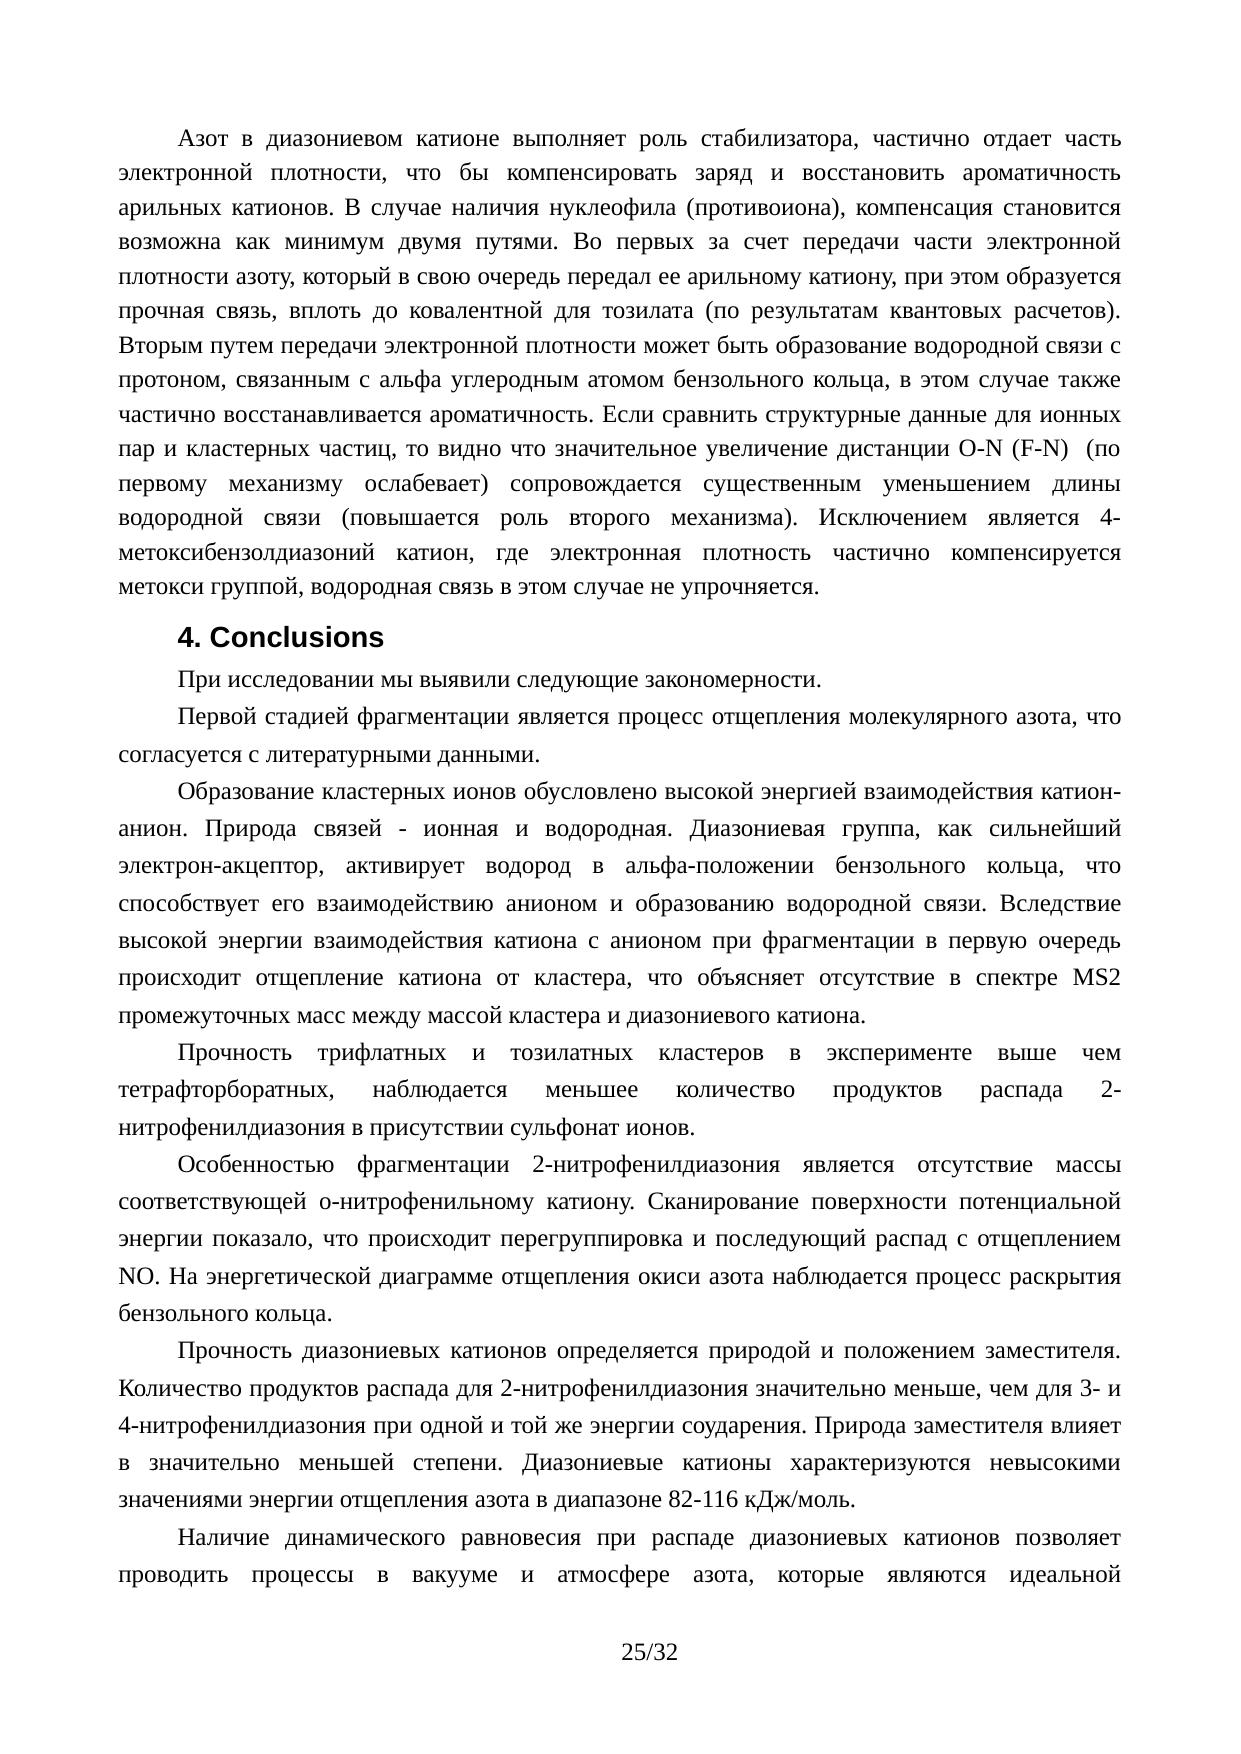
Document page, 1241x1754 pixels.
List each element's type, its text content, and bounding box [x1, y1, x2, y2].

list Первой стадией фрагментации является процесс отщепления молекулярного азота, что согласуется с литературными данными. [118, 701, 1122, 767]
list Прочность диазониевых катионов определяется природой и положением заместителя. Количество продуктов распада для 2-нитрофенилдиазония значительно меньше, чем для 3- и 4-нитрофенилдиазония при одной и той же энергии соударения. Природа заместителя влияет в значительно меньшей степени. Диазониевые катионы характеризуются невысокими значениями энергии отщепления азота в диапазоне 82-116 кДж/моль. [118, 1335, 1122, 1513]
list При исследовании мы выявили следующие закономерности. [118, 664, 1122, 693]
list Образование кластерных ионов обусловлено высокой энергией взаимодействия катион-анион. Природа связей - ионная и водородная. Диазониевая группа, как сильнейший электрон-акцептор, активирует водород в альфа-положении бензольного кольца, что способствует его взаимодействию анионом и образованию водородной связи. Вследствие высокой энергии взаимодействия катиона с анионом при фрагментации в первую очередь происходит отщепление катиона от кластера, что объясняет отсутствие в спектре MS2 промежуточных масс между массой кластера и диазониевого катиона. [118, 776, 1122, 1028]
subtitle 4. Conclusions [118, 621, 1122, 654]
text Азот в диазониевом катионе выполняет роль стабилизатора, частично отдает часть электронной плотности, что бы компенсировать заряд и восстановить ароматичность арильных катионов. В случае наличия нуклеофила (противоиона), компенсация становится возможна как минимум двумя путями. Во первых за счет передачи части электронной плотности азоту, который в свою очередь передал ее арильному катиону, при этом образуется прочная связь, вплоть до ковалентной для тозилата (по результатам квантовых расчетов). Вторым путем передачи электронной плотности может быть образование водородной связи с протоном, связанным с альфа углеродным атомом бензольного кольца, в этом случае также частично восстанавливается ароматичность. Если сравнить структурные данные для ионных пар и кластерных частиц, то видно что значительное увеличение дистанции O-N (F-N) (по первому механизму ослабевает) сопровождается существенным уменьшением длины водородной связи (повышается роль второго механизма). Исключением является 4-метоксибензолдиазоний катион, где электронная плотность частично компенсируется метокси группой, водородная связь в этом случае не упрочняется. [118, 123, 1122, 600]
list Наличие динамического равновесия при распаде диазониевых катионов позволяет проводить процессы в вакууме и атмосфере азота, которые являются идеальной [118, 1522, 1122, 1588]
list Прочность трифлатных и тозилатных кластеров в эксперименте выше чем тетрафторборатных, наблюдается меньшее количество продуктов распада 2-нитрофенилдиазония в присутствии сульфонат ионов. [118, 1037, 1122, 1140]
list Особенностью фрагментации 2-нитрофенилдиазония является отсутствие массы соответствующей о-нитрофенильному катиону. Сканирование поверхности потенциальной энергии показало, что происходит перегруппировка и последующий распад с отщеплением NO. На энергетической диаграмме отщепления окиси азота наблюдается процесс раскрытия бензольного кольца. [118, 1149, 1122, 1327]
